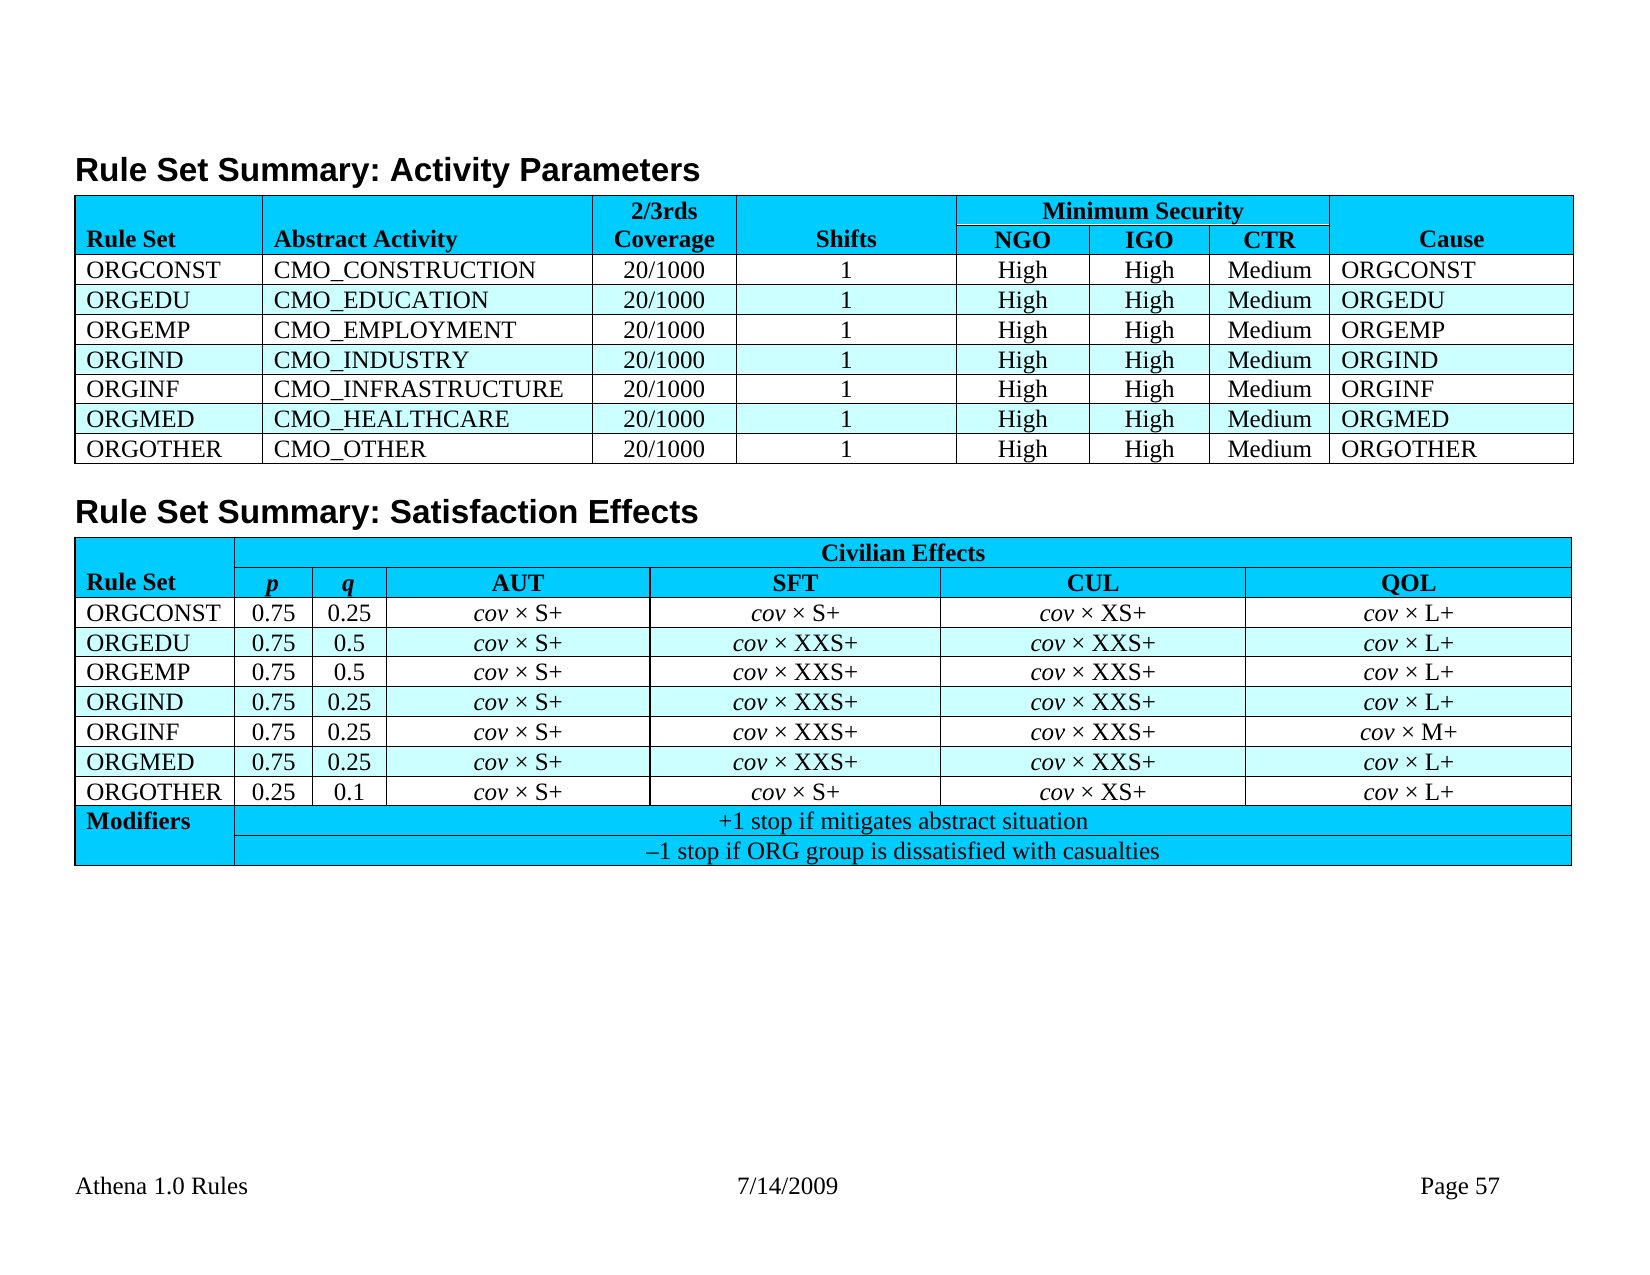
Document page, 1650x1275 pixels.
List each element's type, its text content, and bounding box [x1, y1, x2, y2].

table_header Shifts [737, 196, 956, 254]
table_cell 1 [737, 345, 956, 373]
table_cell High [1090, 345, 1209, 373]
table_cell CMO_OTHER [263, 434, 592, 463]
table_cell ORGINF [76, 375, 262, 403]
table_cell ORGOTHER [1330, 434, 1573, 463]
table_cell 1 [737, 434, 956, 463]
table_header Cause [1330, 196, 1573, 254]
table_cell High [1090, 375, 1209, 403]
table_cell cov × XXS+ [651, 657, 940, 686]
table_cell ORGCONST [1330, 255, 1573, 284]
table_cell CUL [941, 568, 1245, 597]
table_cell cov × L+ [1246, 747, 1571, 776]
table_cell ORGEMP [76, 315, 262, 344]
table_cell 0.75 [235, 657, 312, 686]
table_cell Medium [1210, 285, 1329, 314]
table_cell High [957, 404, 1089, 433]
table_cell 20/1000 [593, 315, 736, 344]
table_cell High [957, 315, 1089, 344]
table_cell +1 stop if mitigates abstract situation [235, 806, 1571, 835]
table_cell ORGCONST [76, 255, 262, 284]
table_cell cov × S+ [387, 777, 649, 805]
table_cell 0.1 [313, 777, 386, 805]
table_cell 0.5 [313, 657, 386, 686]
table_cell 1 [737, 255, 956, 284]
table_cell cov × XXS+ [651, 628, 940, 656]
table_cell CMO_INDUSTRY [263, 345, 592, 373]
table_cell ORGEMP [76, 657, 234, 686]
table_header Abstract Activity [263, 196, 592, 254]
table_cell CMO_HEALTHCARE [263, 404, 592, 433]
table_cell ORGEDU [76, 285, 262, 314]
table_cell cov × S+ [387, 628, 649, 656]
table_cell High [957, 345, 1089, 373]
table_cell AUT [387, 568, 649, 597]
table_cell cov × L+ [1246, 628, 1571, 656]
table_cell cov × S+ [387, 717, 649, 746]
table_cell 20/1000 [593, 434, 736, 463]
table_cell Medium [1210, 404, 1329, 433]
table_header 2/3rds Coverage [593, 196, 736, 254]
table_cell cov × XXS+ [941, 747, 1245, 776]
text Rule Set Summary: Satisfaction Effects [75, 493, 1575, 531]
table_cell High [957, 255, 1089, 284]
table_cell Medium [1210, 345, 1329, 373]
table_cell NGO [957, 226, 1089, 254]
table_cell cov × XXS+ [651, 747, 940, 776]
table_cell ORGINF [76, 717, 234, 746]
table_cell ORGOTHER [76, 777, 234, 805]
table_cell 0.25 [313, 598, 386, 627]
table_cell ORGOTHER [76, 434, 262, 463]
table_cell 0.25 [313, 747, 386, 776]
table_cell 20/1000 [593, 285, 736, 314]
table_cell cov × XS+ [941, 598, 1245, 627]
table_cell ORGMED [76, 404, 262, 433]
table_header Minimum Security [957, 196, 1329, 224]
table_cell ORGEDU [76, 628, 234, 656]
table_cell 0.75 [235, 747, 312, 776]
table_cell cov × XXS+ [651, 717, 940, 746]
table_cell cov × L+ [1246, 598, 1571, 627]
table_cell 1 [737, 285, 956, 314]
table_cell Medium [1210, 375, 1329, 403]
table_cell CMO_CONSTRUCTION [263, 255, 592, 284]
table_cell Medium [1210, 434, 1329, 463]
table_cell Modifiers [76, 806, 234, 865]
table_cell p [235, 568, 312, 597]
table_cell 0.75 [235, 717, 312, 746]
table_cell 0.75 [235, 628, 312, 656]
table_cell 0.25 [313, 687, 386, 716]
table_cell cov × XXS+ [941, 628, 1245, 656]
table_cell ORGCONST [76, 598, 234, 627]
table_cell cov × XXS+ [941, 687, 1245, 716]
table_cell ORGIND [1330, 345, 1573, 373]
table_cell cov × XXS+ [941, 717, 1245, 746]
table_cell CMO_INFRASTRUCTURE [263, 375, 592, 403]
table_cell 1 [737, 404, 956, 433]
table_cell cov × S+ [387, 747, 649, 776]
table_cell CMO_EDUCATION [263, 285, 592, 314]
table_cell ORGIND [76, 687, 234, 716]
table_cell cov × S+ [387, 687, 649, 716]
table_cell High [957, 285, 1089, 314]
table_header Rule Set [76, 196, 262, 254]
table_cell cov × S+ [651, 777, 940, 805]
table_cell High [1090, 255, 1209, 284]
table_cell High [1090, 285, 1209, 314]
table_cell High [957, 434, 1089, 463]
table_cell cov × M+ [1246, 717, 1571, 746]
table_cell 0.5 [313, 628, 386, 656]
table_cell CTR [1210, 226, 1329, 254]
table_cell cov × XXS+ [651, 687, 940, 716]
table_cell cov × L+ [1246, 777, 1571, 805]
table_cell cov × L+ [1246, 687, 1571, 716]
table_cell SFT [651, 568, 940, 597]
table_cell 20/1000 [593, 404, 736, 433]
table_cell Medium [1210, 315, 1329, 344]
table_cell QOL [1246, 568, 1571, 597]
table_cell High [1090, 404, 1209, 433]
table_cell ORGINF [1330, 375, 1573, 403]
table_cell 20/1000 [593, 345, 736, 373]
table_cell ORGMED [1330, 404, 1573, 433]
table_cell 20/1000 [593, 255, 736, 284]
table_cell High [1090, 434, 1209, 463]
table_cell Medium [1210, 255, 1329, 284]
table_cell cov × XXS+ [941, 657, 1245, 686]
table_header Rule Set [76, 538, 234, 597]
table_cell ORGEDU [1330, 285, 1573, 314]
table_cell 0.75 [235, 598, 312, 627]
table_cell High [1090, 315, 1209, 344]
table_cell cov × XS+ [941, 777, 1245, 805]
table_cell 1 [737, 375, 956, 403]
table_cell 0.25 [235, 777, 312, 805]
table_cell High [957, 375, 1089, 403]
table_cell ORGMED [76, 747, 234, 776]
table_cell 20/1000 [593, 375, 736, 403]
table_header Civilian Effects [235, 538, 1571, 567]
table_cell IGO [1090, 226, 1209, 254]
table_cell q [313, 568, 386, 597]
text Rule Set Summary: Activity Parameters [75, 150, 1575, 188]
table_cell cov × S+ [387, 598, 649, 627]
table_cell cov × L+ [1246, 657, 1571, 686]
table_cell –1 stop if ORG group is dissatisfied with casualties [235, 836, 1571, 865]
table_cell CMO_EMPLOYMENT [263, 315, 592, 344]
table_cell 1 [737, 315, 956, 344]
table_cell 0.25 [313, 717, 386, 746]
table_cell cov × S+ [387, 657, 649, 686]
table_cell ORGIND [76, 345, 262, 373]
table_cell cov × S+ [651, 598, 940, 627]
table_cell ORGEMP [1330, 315, 1573, 344]
table_cell 0.75 [235, 687, 312, 716]
